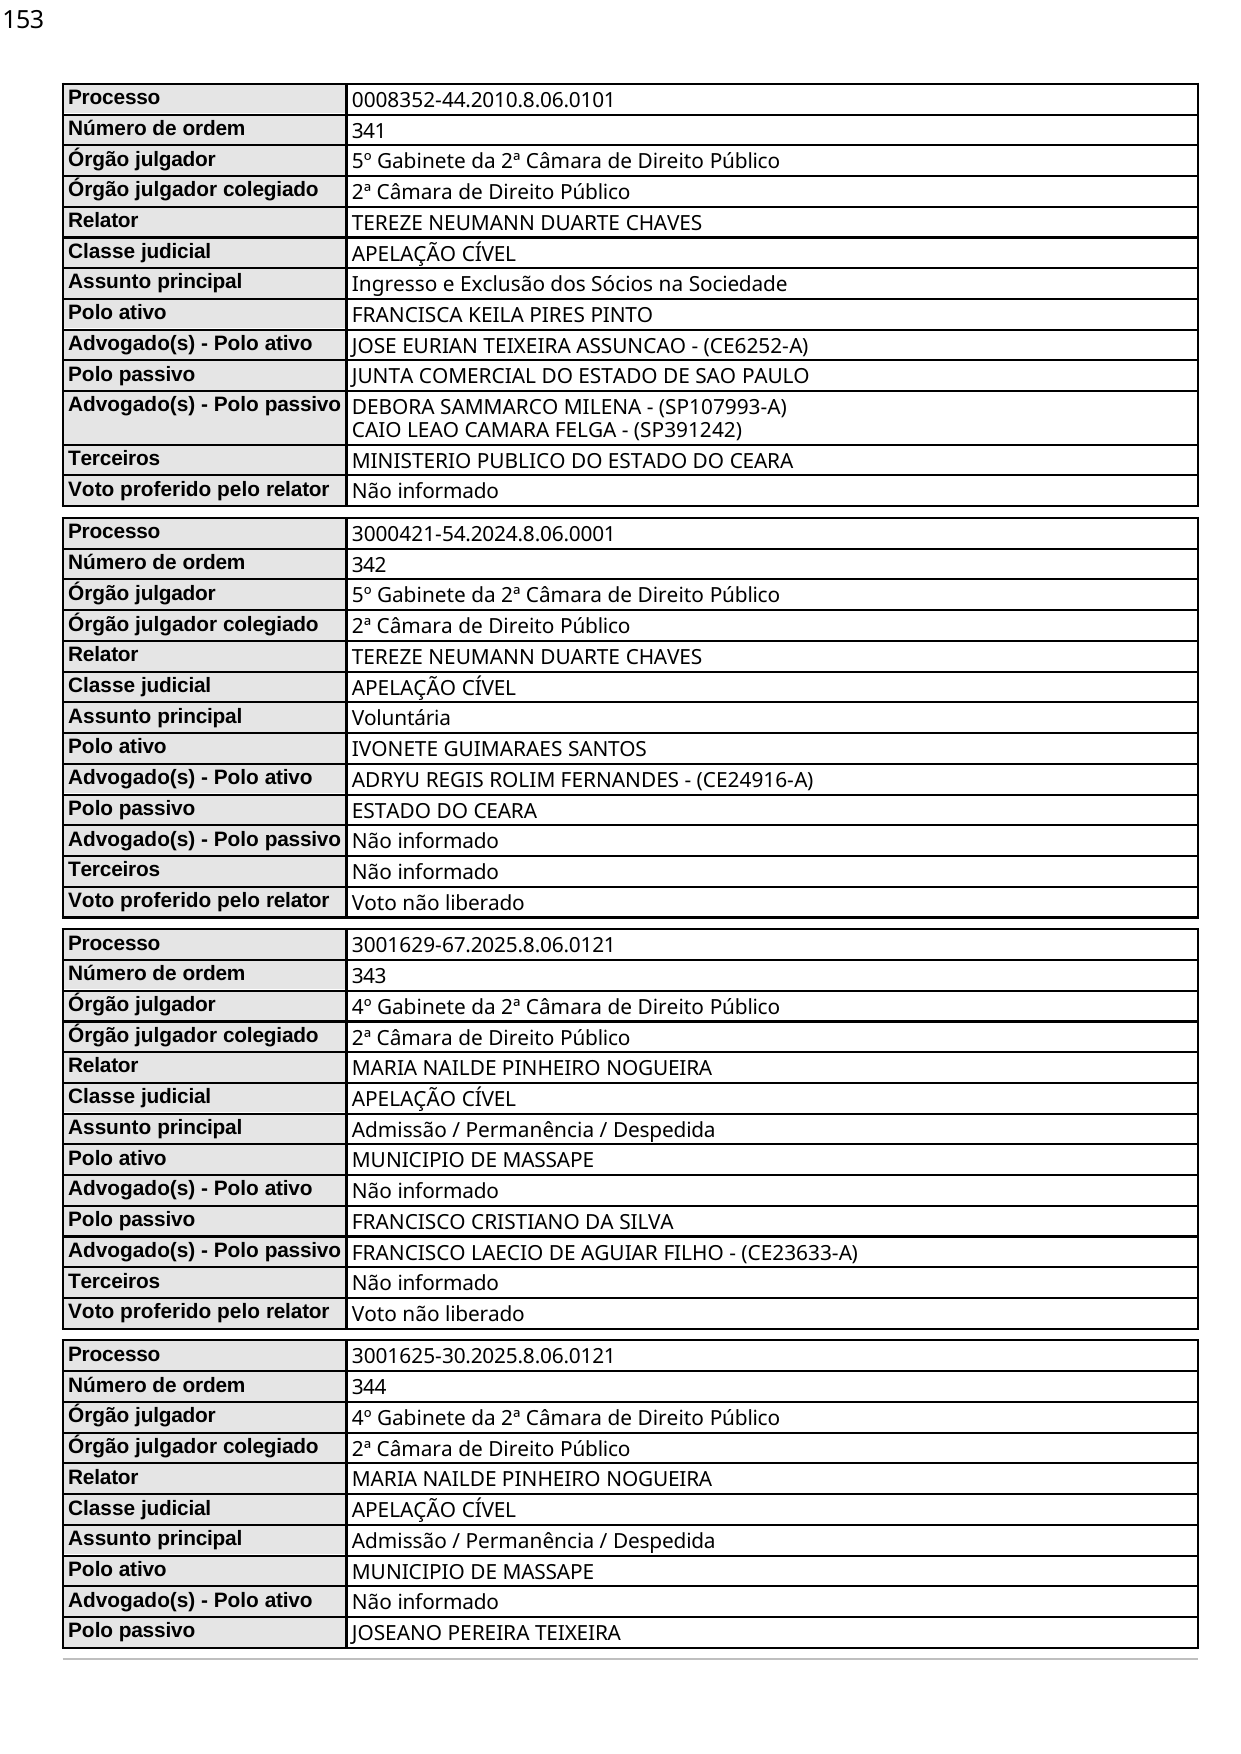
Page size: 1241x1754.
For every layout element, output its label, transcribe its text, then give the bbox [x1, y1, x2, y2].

table_cell Assunto principal [64, 1115, 345, 1143]
table_cell Classe judicial [64, 1495, 345, 1524]
table_header 3001629-67.2025.8.06.0121 [348, 930, 1197, 959]
table_cell Órgão julgador colegiado [64, 1434, 345, 1462]
table_cell Assunto principal [64, 703, 345, 732]
table_cell Órgão julgador [64, 992, 345, 1020]
table_cell Classe judicial [64, 1084, 345, 1112]
table_cell Advogado(s) - Polo ativo [64, 1176, 345, 1205]
table_header Processo [64, 1341, 345, 1370]
table_cell Relator [64, 208, 345, 236]
table_cell Número de ordem [64, 116, 345, 144]
table_header Processo [64, 85, 345, 113]
table_cell MARIA NAILDE PINHEIRO NOGUEIRA [348, 1053, 1197, 1082]
table_cell Polo ativo [64, 300, 345, 328]
table_cell Não informado [348, 857, 1197, 886]
table_cell Advogado(s) - Polo ativo [64, 1587, 345, 1616]
table_cell Órgão julgador colegiado [64, 1023, 345, 1051]
table_cell 341 [348, 116, 1197, 144]
table_cell Advogado(s) - Polo ativo [64, 331, 345, 359]
table_cell Órgão julgador colegiado [64, 177, 345, 206]
table_cell Não informado [348, 1587, 1197, 1616]
table_cell Órgão julgador [64, 580, 345, 609]
table_cell Relator [64, 642, 345, 671]
table_cell 2ª Câmara de Direito Público [348, 1434, 1197, 1462]
table_cell Número de ordem [64, 550, 345, 578]
table_cell Advogado(s) - Polo passivo [64, 1238, 345, 1266]
table_cell FRANCISCA KEILA PIRES PINTO [348, 300, 1197, 328]
table_cell Não informado [348, 1268, 1197, 1297]
table_cell 2ª Câmara de Direito Público [348, 177, 1197, 206]
table_cell Polo ativo [64, 1145, 345, 1174]
table_cell Relator [64, 1464, 345, 1493]
table_cell Voto não liberado [348, 888, 1197, 916]
table_cell Polo passivo [64, 796, 345, 824]
table_cell APELAÇÃO CÍVEL [348, 1495, 1197, 1524]
table_cell 4º Gabinete da 2ª Câmara de Direito Público [348, 1403, 1197, 1432]
table_cell Admissão / Permanência / Despedida [348, 1526, 1197, 1554]
table_cell JOSEANO PEREIRA TEIXEIRA [348, 1618, 1197, 1647]
table_cell Voto proferido pelo relator [64, 476, 345, 505]
table_cell APELAÇÃO CÍVEL [348, 1084, 1197, 1112]
table_cell Polo passivo [64, 1618, 345, 1647]
table_cell APELAÇÃO CÍVEL [348, 239, 1197, 267]
table_cell JUNTA COMERCIAL DO ESTADO DE SAO PAULO [348, 361, 1197, 390]
table_cell DEBORA SAMMARCO MILENA - (SP107993-A) CAIO LEAO CAMARA FELGA - (SP391242) [348, 392, 1197, 444]
table_cell MINISTERIO PUBLICO DO ESTADO DO CEARA [348, 446, 1197, 474]
table_cell Número de ordem [64, 1372, 345, 1401]
table_cell 344 [348, 1372, 1197, 1401]
table_cell Órgão julgador colegiado [64, 611, 345, 640]
table_cell Voto proferido pelo relator [64, 888, 345, 916]
table_cell Admissão / Permanência / Despedida [348, 1115, 1197, 1143]
table_cell 2ª Câmara de Direito Público [348, 611, 1197, 640]
table_cell Não informado [348, 1176, 1197, 1205]
table_cell IVONETE GUIMARAES SANTOS [348, 734, 1197, 763]
table_header Processo [64, 930, 345, 959]
table_cell Terceiros [64, 857, 345, 886]
table_cell FRANCISCO CRISTIANO DA SILVA [348, 1207, 1197, 1235]
table_cell Voto proferido pelo relator [64, 1299, 345, 1328]
table_cell Classe judicial [64, 673, 345, 701]
table_header Processo [64, 519, 345, 548]
table_cell TEREZE NEUMANN DUARTE CHAVES [348, 642, 1197, 671]
table_cell Assunto principal [64, 269, 345, 298]
table_cell Não informado [348, 826, 1197, 855]
table_cell Voluntária [348, 703, 1197, 732]
table_cell Relator [64, 1053, 345, 1082]
table_cell MUNICIPIO DE MASSAPE [348, 1145, 1197, 1174]
table_cell Órgão julgador [64, 1403, 345, 1432]
table_cell Voto não liberado [348, 1299, 1197, 1328]
table_cell Terceiros [64, 446, 345, 474]
table_cell 2ª Câmara de Direito Público [348, 1023, 1197, 1051]
table_cell 342 [348, 550, 1197, 578]
table_cell Polo passivo [64, 1207, 345, 1235]
table_cell Polo ativo [64, 734, 345, 763]
table_cell Assunto principal [64, 1526, 345, 1554]
table_cell Ingresso e Exclusão dos Sócios na Sociedade [348, 269, 1197, 298]
table_cell Polo passivo [64, 361, 345, 390]
table_cell 5º Gabinete da 2ª Câmara de Direito Público [348, 146, 1197, 175]
table_cell 4º Gabinete da 2ª Câmara de Direito Público [348, 992, 1197, 1020]
table_cell Terceiros [64, 1268, 345, 1297]
table_cell APELAÇÃO CÍVEL [348, 673, 1197, 701]
table_cell ESTADO DO CEARA [348, 796, 1197, 824]
table_cell FRANCISCO LAECIO DE AGUIAR FILHO - (CE23633-A) [348, 1238, 1197, 1266]
table_header 3001625-30.2025.8.06.0121 [348, 1341, 1197, 1370]
table_header 0008352-44.2010.8.06.0101 [348, 85, 1197, 113]
table_cell 343 [348, 961, 1197, 989]
table_cell Não informado [348, 476, 1197, 505]
table_cell Advogado(s) - Polo passivo [64, 826, 345, 855]
table_cell MARIA NAILDE PINHEIRO NOGUEIRA [348, 1464, 1197, 1493]
table_header 3000421-54.2024.8.06.0001 [348, 519, 1197, 548]
table_cell MUNICIPIO DE MASSAPE [348, 1557, 1197, 1585]
table_cell Classe judicial [64, 239, 345, 267]
table_cell Advogado(s) - Polo passivo [64, 392, 345, 444]
table_cell Número de ordem [64, 961, 345, 989]
table_cell TEREZE NEUMANN DUARTE CHAVES [348, 208, 1197, 236]
table_cell Órgão julgador [64, 146, 345, 175]
table_cell 5º Gabinete da 2ª Câmara de Direito Público [348, 580, 1197, 609]
table_cell ADRYU REGIS ROLIM FERNANDES - (CE24916-A) [348, 765, 1197, 793]
table_cell JOSE EURIAN TEIXEIRA ASSUNCAO - (CE6252-A) [348, 331, 1197, 359]
table_cell Polo ativo [64, 1557, 345, 1585]
table_cell Advogado(s) - Polo ativo [64, 765, 345, 793]
